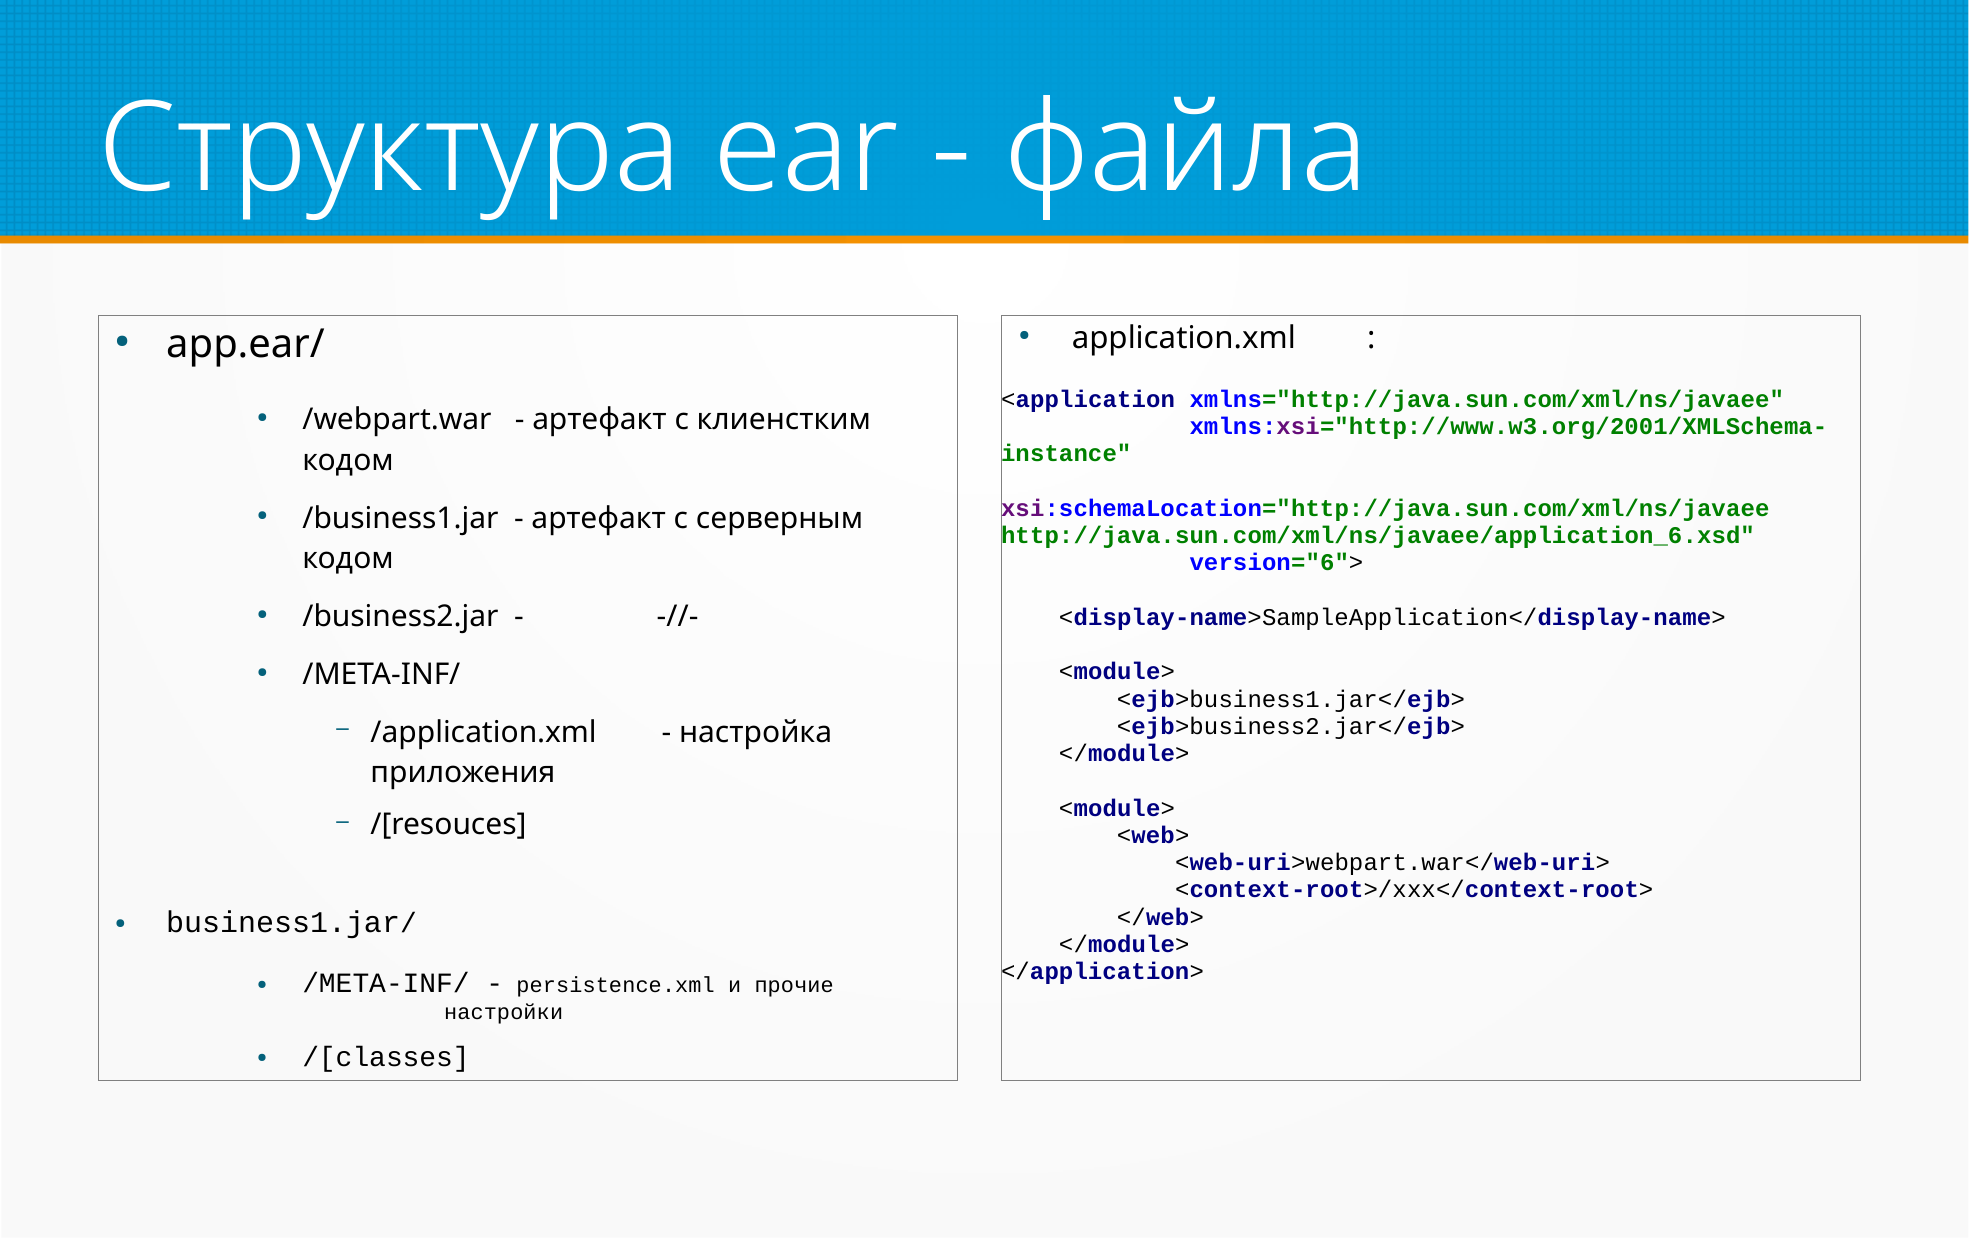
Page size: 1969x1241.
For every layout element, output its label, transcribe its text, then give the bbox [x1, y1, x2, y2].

list application.xml : <application xmlns="http://java.sun.com/xml/ns/javaee" xmlns:xsi="http://www.w3.org/2001/XMLSchema-instance" xsi:schemaLocation="http://java.sun.com/xml/ns/javaee http://java.sun.com/xml/ns/javaee/application_6.xsd" version="6"> <display-name>SampleApplication</display-name> <module> <ejb>business1.jar</ejb> <ejb>business2.jar</ejb> </module> <module> <web> <web-uri>webpart.war</web-uri> <context-root>/xxx</context-root> </web> </module> </application> [1001, 315, 1861, 1081]
list app.ear/ /webpart.war - артефакт с клиенстким кодом /business1.jar - артефакт с серверным кодом /business2.jar - -//- /META-INF/ /application.xml - настройка приложения /[resouces] business1.jar/ /META-INF/ - persistence.xml и прочие настройки /[classes] [98, 315, 958, 1081]
title Структура ear - файла [98, 19, 1870, 227]
picture [0, 236, 1969, 1241]
